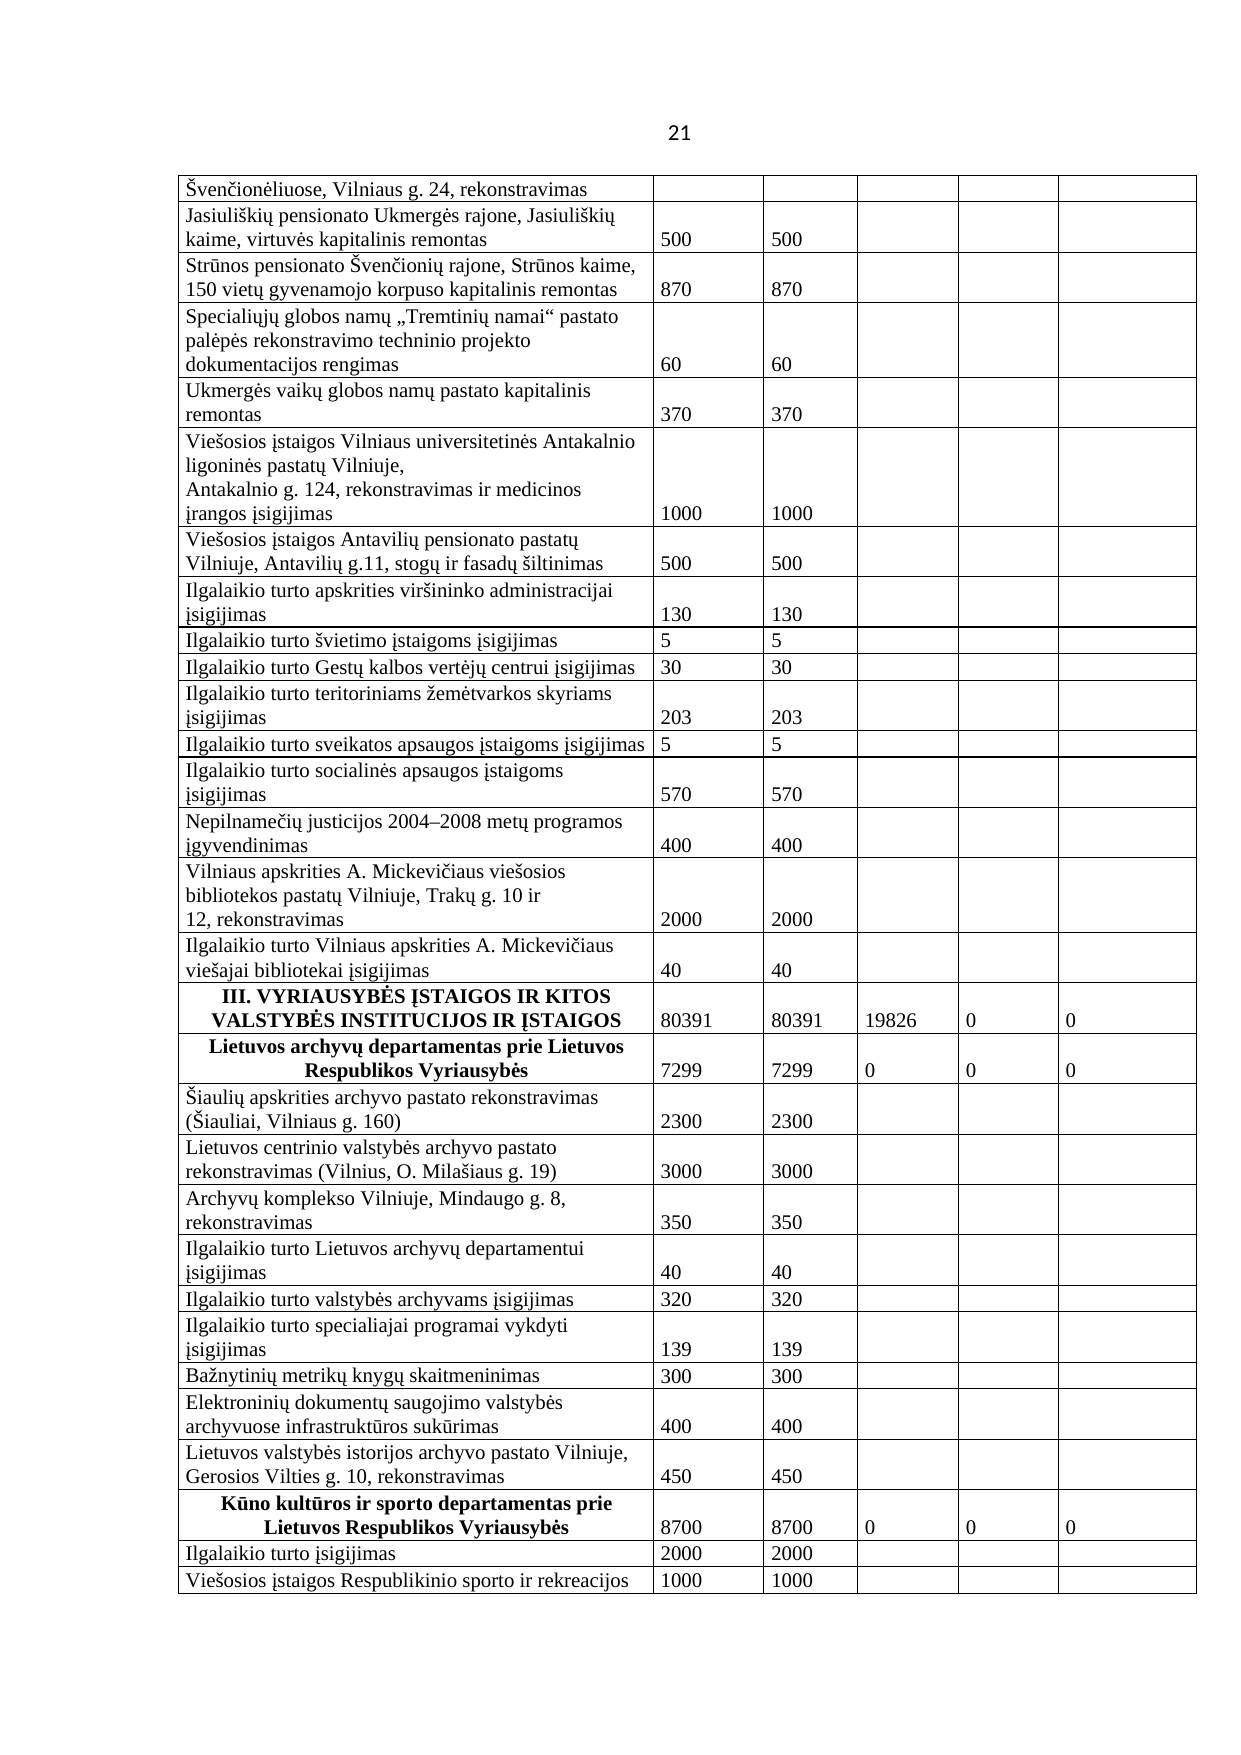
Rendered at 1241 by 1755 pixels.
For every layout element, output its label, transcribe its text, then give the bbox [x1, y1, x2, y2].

table_cell 5 [654, 731, 763, 756]
table_cell [1059, 378, 1196, 427]
table_cell [1059, 1363, 1196, 1388]
table_cell Švenčionėliuose, Vilniaus g. 24, rekonstravimas [179, 176, 653, 201]
table_cell Ilgalaikio turto sveikatos apsaugos įstaigoms įsigijimas [179, 731, 653, 756]
table_cell [959, 933, 1058, 982]
table_cell 370 [654, 378, 763, 427]
table_cell [858, 1235, 958, 1285]
table_cell [959, 1235, 1058, 1285]
table_cell 40 [764, 933, 857, 982]
table_cell 0 [959, 983, 1058, 1033]
table_cell 8700 [654, 1490, 763, 1539]
table_cell [959, 681, 1058, 730]
table_cell Lietuvos archyvų departamentas prie Lietuvos Respublikos Vyriausybės [179, 1034, 653, 1083]
table_cell [1059, 808, 1196, 857]
table_cell 870 [654, 253, 763, 302]
table_cell Kūno kultūros ir sporto departamentas prie Lietuvos Respublikos Vyriausybės [179, 1490, 653, 1539]
table_cell [1059, 577, 1196, 626]
table_cell [1059, 1084, 1196, 1133]
table_cell [959, 1286, 1058, 1311]
table_cell 40 [764, 1235, 857, 1285]
table_cell [1059, 176, 1196, 201]
table_cell [858, 1440, 958, 1489]
table_cell [1059, 1567, 1196, 1593]
table_cell Viešosios įstaigos Antavilių pensionato pastatų Vilniuje, Antavilių g.11, stogų ir fasadų šiltinimas [179, 527, 653, 576]
table_cell 0 [858, 1490, 958, 1539]
table_cell [1059, 202, 1196, 252]
table_cell 130 [764, 577, 857, 626]
table_cell [959, 628, 1058, 653]
table_cell [959, 1185, 1058, 1234]
table_cell 19826 [858, 983, 958, 1033]
table_cell [1059, 1286, 1196, 1311]
table_cell [959, 428, 1058, 526]
table_cell 1000 [654, 428, 763, 526]
table_cell 300 [654, 1363, 763, 1388]
table_cell [959, 731, 1058, 756]
table_cell [959, 1084, 1058, 1133]
table_cell [764, 176, 857, 201]
table_cell Ilgalaikio turto teritoriniams žemėtvarkos skyriams įsigijimas [179, 681, 653, 730]
table_cell 2300 [764, 1084, 857, 1133]
table_cell Nepilnamečių justicijos 2004–2008 metų programos įgyvendinimas [179, 808, 653, 857]
table_cell 0 [858, 1034, 958, 1083]
table_cell [858, 1312, 958, 1362]
table_cell Ilgalaikio turto specialiajai programai vykdyti įsigijimas [179, 1312, 653, 1362]
table_cell 500 [654, 202, 763, 252]
table_cell 2300 [654, 1084, 763, 1133]
table_cell [1059, 1235, 1196, 1285]
table_cell Ilgalaikio turto Vilniaus apskrities A. Mickevičiaus viešajai bibliotekai įsigijimas [179, 933, 653, 982]
table_cell Lietuvos valstybės istorijos archyvo pastato Vilniuje, Gerosios Vilties g. 10, rekonstravimas [179, 1440, 653, 1489]
table_cell [858, 858, 958, 932]
table_cell 450 [654, 1440, 763, 1489]
table_cell Ilgalaikio turto įsigijimas [179, 1541, 653, 1566]
table_cell [959, 577, 1058, 626]
table_cell Lietuvos centrinio valstybės archyvo pastato rekonstravimas (Vilnius, O. Milašiaus g. 19) [179, 1135, 653, 1184]
table_cell 350 [654, 1185, 763, 1234]
table_cell 8700 [764, 1490, 857, 1539]
table_cell [858, 303, 958, 377]
table_cell [1059, 1541, 1196, 1566]
table_cell [1059, 681, 1196, 730]
table_cell Specialiųjų globos namų „Tremtinių namai“ pastato palėpės rekonstravimo techninio projekto dokumentacijos rengimas [179, 303, 653, 377]
table_cell 203 [764, 681, 857, 730]
table_cell [858, 808, 958, 857]
table_cell III. VYRIAUSYBĖS ĮSTAIGOS IR KITOS VALSTYBĖS INSTITUCIJOS IR ĮSTAIGOS [179, 983, 653, 1033]
table_cell 570 [654, 758, 763, 807]
table_cell [959, 1541, 1058, 1566]
table_cell [858, 1541, 958, 1566]
table_cell 30 [654, 654, 763, 679]
table_cell 60 [764, 303, 857, 377]
table_cell 203 [654, 681, 763, 730]
table_cell 1000 [764, 428, 857, 526]
table_cell Strūnos pensionato Švenčionių rajone, Strūnos kaime, 150 vietų gyvenamojo korpuso kapitalinis remontas [179, 253, 653, 302]
table_cell [1059, 1312, 1196, 1362]
table_cell [858, 1567, 958, 1593]
table_cell 130 [654, 577, 763, 626]
table_cell [959, 654, 1058, 679]
table_cell Ilgalaikio turto socialinės apsaugos įstaigoms įsigijimas [179, 758, 653, 807]
table_cell [959, 1567, 1058, 1593]
table_cell [1059, 858, 1196, 932]
table_cell Jasiuliškių pensionato Ukmergės rajone, Jasiuliškių kaime, virtuvės kapitalinis remontas [179, 202, 653, 252]
table_cell 570 [764, 758, 857, 807]
table_cell 80391 [654, 983, 763, 1033]
table_cell [1059, 527, 1196, 576]
table_cell 450 [764, 1440, 857, 1489]
table_cell Ilgalaikio turto valstybės archyvams įsigijimas [179, 1286, 653, 1311]
table_cell Ilgalaikio turto Gestų kalbos vertėjų centrui įsigijimas [179, 654, 653, 679]
table_cell 400 [654, 808, 763, 857]
table_cell 2000 [654, 858, 763, 932]
table_cell [858, 1185, 958, 1234]
table_cell [1059, 1135, 1196, 1184]
table_cell [1059, 253, 1196, 302]
table_cell Ilgalaikio turto apskrities viršininko administracijai įsigijimas [179, 577, 653, 626]
table_cell [858, 654, 958, 679]
table_cell 60 [654, 303, 763, 377]
table_cell 400 [764, 808, 857, 857]
table_cell 5 [764, 731, 857, 756]
table_cell [959, 378, 1058, 427]
table_cell 400 [654, 1389, 763, 1439]
table_cell 400 [764, 1389, 857, 1439]
table_cell [959, 303, 1058, 377]
table_cell [654, 176, 763, 201]
table_cell 5 [654, 628, 763, 653]
table_cell 500 [764, 202, 857, 252]
table_cell [1059, 1440, 1196, 1489]
table_cell 0 [1059, 983, 1196, 1033]
table_cell [959, 527, 1058, 576]
table_cell 370 [764, 378, 857, 427]
table_cell 2000 [654, 1541, 763, 1566]
table_cell 500 [764, 527, 857, 576]
table_cell [858, 428, 958, 526]
table_cell [858, 1389, 958, 1439]
table_cell Ukmergės vaikų globos namų pastato kapitalinis remontas [179, 378, 653, 427]
table_cell [858, 933, 958, 982]
table_cell [858, 628, 958, 653]
table_cell [1059, 933, 1196, 982]
table_cell [959, 176, 1058, 201]
table_cell Viešosios įstaigos Vilniaus universitetinės Antakalnio ligoninės pastatų Vilniuje, Antakalnio g. 124, rekonstravimas ir medicinos įrangos įsigijimas [179, 428, 653, 526]
table_cell 350 [764, 1185, 857, 1234]
table_cell 3000 [654, 1135, 763, 1184]
table_cell 0 [959, 1490, 1058, 1539]
table_cell 7299 [654, 1034, 763, 1083]
table_cell 139 [654, 1312, 763, 1362]
table_cell [1059, 1185, 1196, 1234]
table_cell [1059, 303, 1196, 377]
table_cell 1000 [764, 1567, 857, 1593]
table_cell [959, 1312, 1058, 1362]
table_cell 40 [654, 1235, 763, 1285]
table_cell Viešosios įstaigos Respublikinio sporto ir rekreacijos [179, 1567, 653, 1593]
table_cell [858, 577, 958, 626]
table_cell [959, 758, 1058, 807]
table_cell 1000 [654, 1567, 763, 1593]
table_cell 2000 [764, 858, 857, 932]
table_cell [1059, 428, 1196, 526]
table_cell 3000 [764, 1135, 857, 1184]
table_cell [858, 681, 958, 730]
table_cell 320 [764, 1286, 857, 1311]
table_cell 30 [764, 654, 857, 679]
table_cell 80391 [764, 983, 857, 1033]
table_cell [959, 808, 1058, 857]
table_cell Ilgalaikio turto Lietuvos archyvų departamentui įsigijimas [179, 1235, 653, 1285]
table_cell [858, 1286, 958, 1311]
table_cell 7299 [764, 1034, 857, 1083]
table_cell Archyvų komplekso Vilniuje, Mindaugo g. 8, rekonstravimas [179, 1185, 653, 1234]
table_cell [858, 378, 958, 427]
table_cell [959, 202, 1058, 252]
table_cell [858, 202, 958, 252]
table_cell [858, 176, 958, 201]
table_cell [959, 1363, 1058, 1388]
table_cell [959, 253, 1058, 302]
table_cell 0 [959, 1034, 1058, 1083]
table_cell 320 [654, 1286, 763, 1311]
table_cell 40 [654, 933, 763, 982]
table_cell [1059, 654, 1196, 679]
table_cell [858, 758, 958, 807]
table_cell [1059, 1389, 1196, 1439]
table_cell [858, 253, 958, 302]
table_cell Šiaulių apskrities archyvo pastato rekonstravimas (Šiauliai, Vilniaus g. 160) [179, 1084, 653, 1133]
table_cell 300 [764, 1363, 857, 1388]
table_cell 500 [654, 527, 763, 576]
table_cell 0 [1059, 1034, 1196, 1083]
table_cell Ilgalaikio turto švietimo įstaigoms įsigijimas [179, 628, 653, 653]
table_cell [858, 731, 958, 756]
table_cell [959, 1135, 1058, 1184]
table_cell 5 [764, 628, 857, 653]
table_cell [858, 1135, 958, 1184]
table_cell Elektroninių dokumentų saugojimo valstybės archyvuose infrastruktūros sukūrimas [179, 1389, 653, 1439]
table_cell [959, 1389, 1058, 1439]
table_cell [858, 1084, 958, 1133]
table_cell Bažnytinių metrikų knygų skaitmeninimas [179, 1363, 653, 1388]
table_cell 2000 [764, 1541, 857, 1566]
table_cell [1059, 731, 1196, 756]
table_cell [1059, 628, 1196, 653]
table_cell [858, 1363, 958, 1388]
table_cell [858, 527, 958, 576]
table_cell 870 [764, 253, 857, 302]
table_cell [1059, 758, 1196, 807]
table_cell Vilniaus apskrities A. Mickevičiaus viešosios bibliotekos pastatų Vilniuje, Trakų g. 10 ir 12, rekonstravimas [179, 858, 653, 932]
table_cell [959, 858, 1058, 932]
table_cell 139 [764, 1312, 857, 1362]
table_cell 0 [1059, 1490, 1196, 1539]
table_cell [959, 1440, 1058, 1489]
